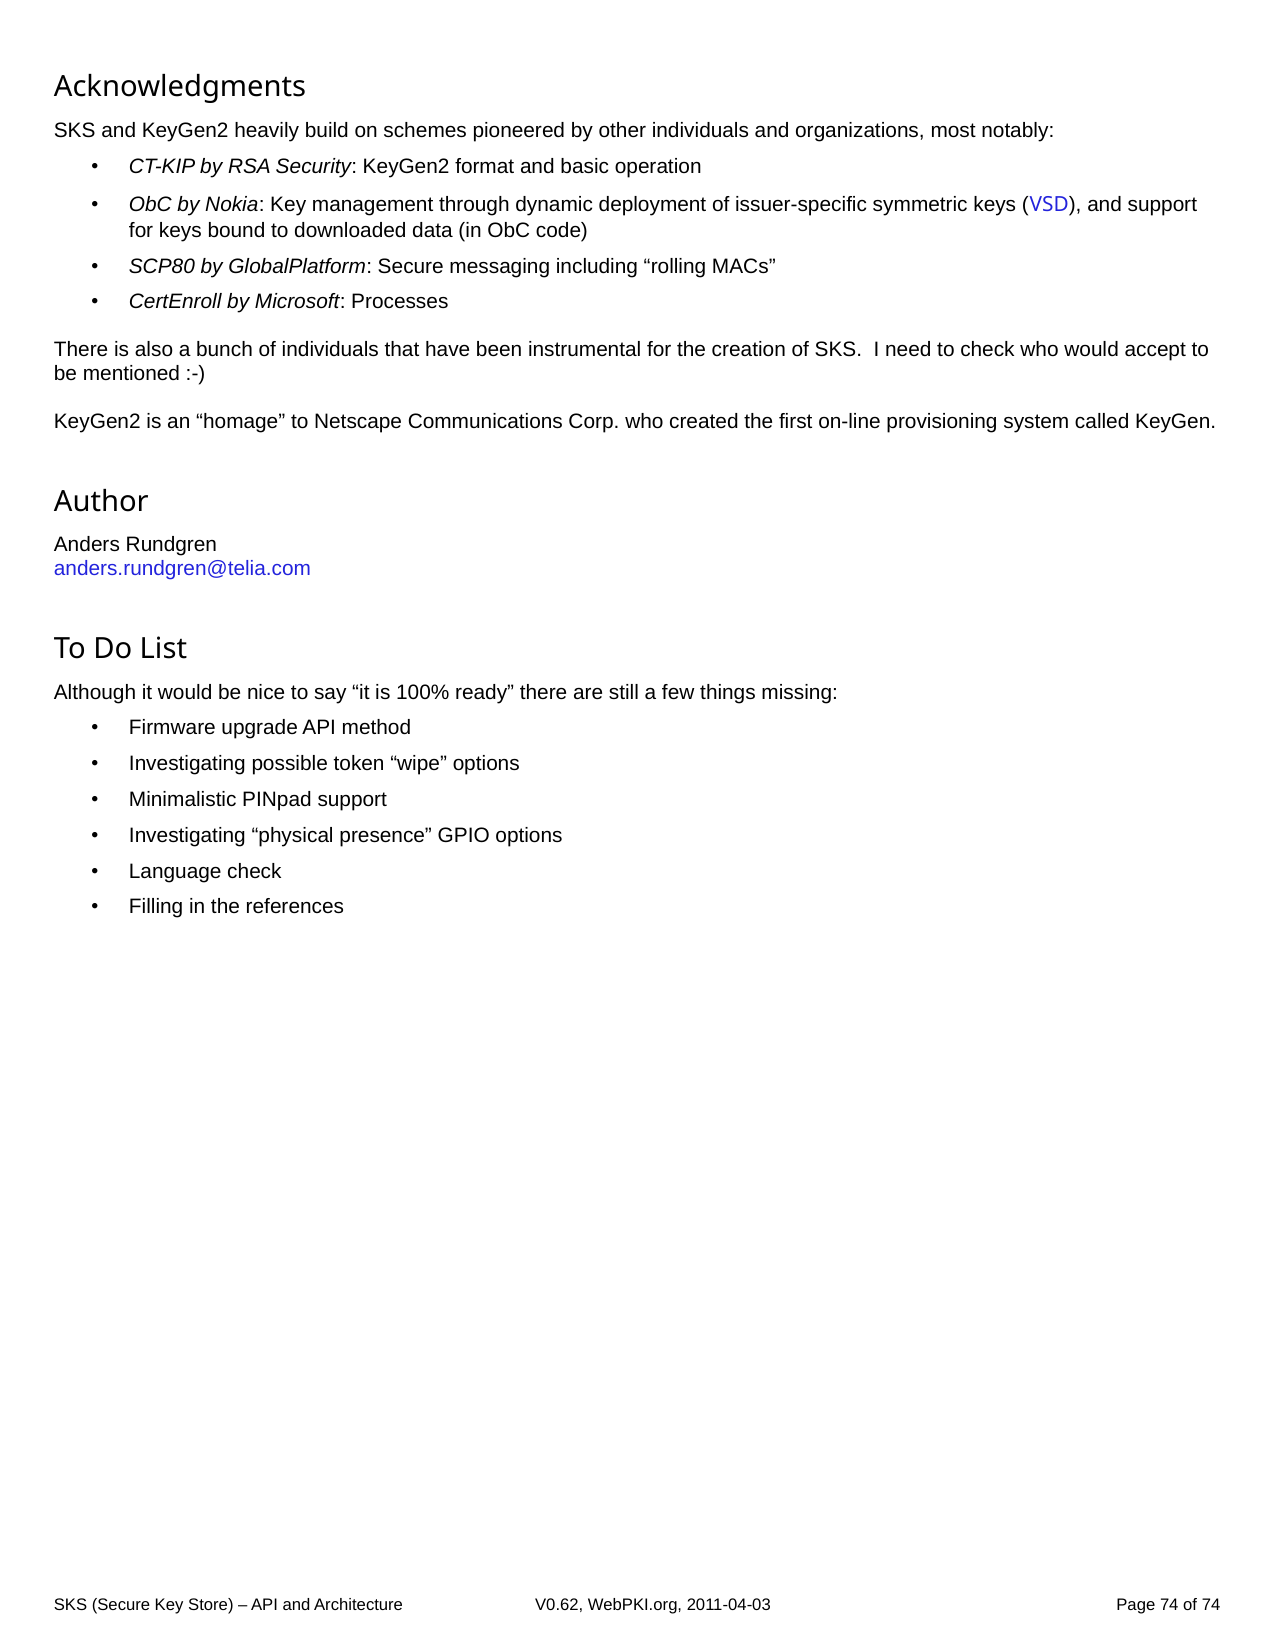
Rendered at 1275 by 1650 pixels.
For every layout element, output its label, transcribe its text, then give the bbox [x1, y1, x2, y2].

list Firmware upgrade API method [91, 715, 1221, 739]
subtitle Author [54, 480, 1221, 519]
list Filling in the references [91, 894, 1221, 918]
list SCP80 by GlobalPlatform: Secure messaging including “rolling MACs” [91, 253, 1221, 278]
list CertEnroll by Microsoft: Processes [91, 289, 1221, 313]
text Although it would be nice to say “it is 100% ready” there are still a few things missing: [54, 679, 1221, 703]
list Investigating possible token “wipe” options [91, 751, 1221, 775]
text Anders Rundgren anders.rundgren@telia.com [54, 532, 1221, 580]
text There is also a bunch of individuals that have been instrumental for the creation of SKS. I need to check who would accept to be mentioned :-) [54, 337, 1221, 385]
list CT-KIP by RSA Security: KeyGen2 format and basic operation [91, 153, 1221, 178]
text KeyGen2 is an “homage” to Netscape Communications Corp. who created the first on-line provisioning system called KeyGen. [54, 408, 1221, 432]
list ObC by Nokia: Key management through dynamic deployment of issuer-specific symmetric keys (VSD), and support for keys bound to downloaded data (in ObC code) [91, 189, 1221, 242]
text SKS and KeyGen2 heavily build on schemes pioneered by other individuals and organizations, most notably: [54, 118, 1221, 142]
list Minimalistic PINpad support [91, 787, 1221, 811]
subtitle Acknowledgments [54, 66, 1221, 105]
list Language check [91, 858, 1221, 883]
list Investigating “physical presence” GPIO options [91, 823, 1221, 847]
subtitle To Do List [54, 627, 1221, 667]
